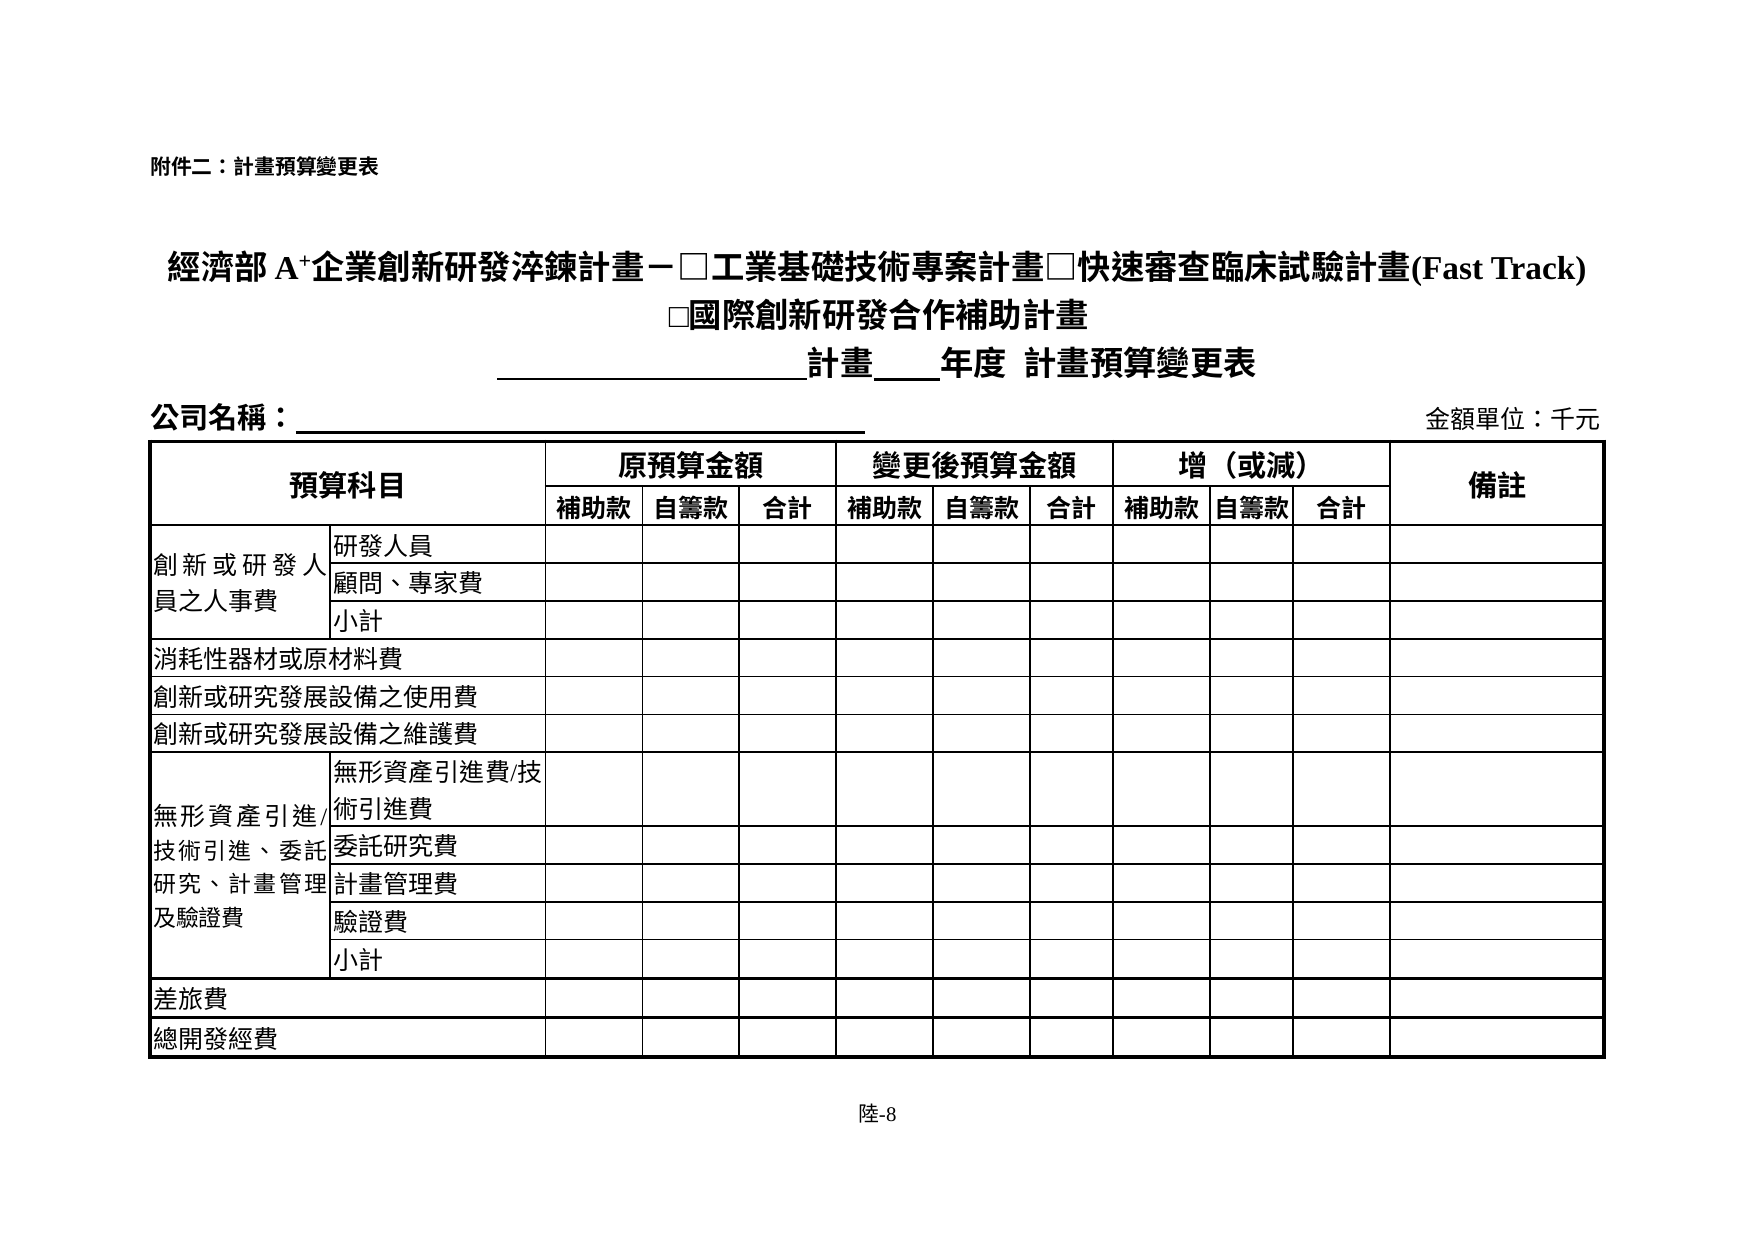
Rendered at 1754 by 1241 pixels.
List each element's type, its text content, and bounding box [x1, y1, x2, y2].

table_cell [546, 602, 642, 638]
table_cell [1294, 865, 1389, 901]
table_cell [934, 526, 1029, 562]
table_cell [1294, 677, 1389, 713]
table_header 增（或減） [1114, 443, 1389, 485]
table_cell 合計 [1294, 487, 1389, 524]
table_cell [1391, 980, 1602, 1016]
table_cell [1114, 903, 1209, 939]
table_cell 計畫管理費 [331, 865, 545, 901]
table_cell [1211, 753, 1292, 825]
text 經濟部A+企業創新研發淬鍊計畫－□工業基礎技術專案計畫□快速審查臨床試驗計畫(Fast Track) [150, 241, 1604, 289]
table_cell [740, 640, 835, 676]
table_cell [546, 564, 642, 600]
table_cell 研發人員 [331, 526, 545, 562]
table_cell [1211, 526, 1292, 562]
table_cell [1211, 677, 1292, 713]
table_cell 無形資產引進/技術引進、委託研究、計畫管理及驗證費 [152, 753, 329, 977]
table_cell [1391, 940, 1602, 977]
table_cell [643, 677, 738, 713]
table_cell 創新或研究發展設備之維護費 [152, 715, 545, 751]
table_cell [740, 903, 835, 939]
table_cell [934, 715, 1029, 751]
table_cell [934, 677, 1029, 713]
table_cell 自籌款 [1211, 487, 1292, 524]
table_cell [1114, 865, 1209, 901]
table_cell [740, 564, 835, 600]
table_cell [740, 865, 835, 901]
table_cell [1391, 753, 1602, 825]
table_cell [1391, 865, 1602, 901]
table_cell [1391, 903, 1602, 939]
table_cell [1211, 564, 1292, 600]
table_cell [1031, 753, 1112, 825]
table_cell [1294, 827, 1389, 863]
table_cell [1114, 1019, 1209, 1055]
table_cell 顧問、專家費 [331, 564, 545, 600]
table_cell [546, 827, 642, 863]
table_cell [837, 903, 932, 939]
table_cell 創新或研究發展設備之使用費 [152, 677, 545, 713]
table_cell [1031, 715, 1112, 751]
table_cell [1294, 564, 1389, 600]
table_cell [740, 827, 835, 863]
table_cell 總開發經費 [152, 1019, 545, 1055]
table_cell [1114, 715, 1209, 751]
table_cell [1294, 903, 1389, 939]
table_cell [1211, 602, 1292, 638]
table_cell [1031, 640, 1112, 676]
table_cell [1211, 715, 1292, 751]
table_cell [934, 827, 1029, 863]
table_cell [1391, 827, 1602, 863]
table_cell [1031, 827, 1112, 863]
table_cell [1294, 715, 1389, 751]
table_cell [1114, 827, 1209, 863]
table_cell [1391, 715, 1602, 751]
table_cell [1211, 640, 1292, 676]
table_cell [546, 865, 642, 901]
table_cell [546, 640, 642, 676]
table_cell [1211, 980, 1292, 1016]
table_cell 小計 [331, 602, 545, 638]
table_cell [1391, 640, 1602, 676]
table_cell [740, 940, 835, 977]
table_cell [546, 1019, 642, 1055]
table_cell [1294, 526, 1389, 562]
table_cell [837, 753, 932, 825]
table_cell [643, 865, 738, 901]
table_cell [1114, 940, 1209, 977]
table_cell [837, 677, 932, 713]
table_cell 補助款 [546, 487, 642, 524]
table_cell [934, 940, 1029, 977]
table_cell [837, 940, 932, 977]
table_cell 驗證費 [331, 903, 545, 939]
text 計畫 年度 計畫預算變更表 [150, 337, 1604, 385]
table_cell [740, 753, 835, 825]
table_cell [934, 1019, 1029, 1055]
table_cell [643, 640, 738, 676]
table_cell [546, 980, 642, 1016]
table_cell [1211, 903, 1292, 939]
table_cell [1114, 602, 1209, 638]
table_cell 創新或研發人員之人事費 [152, 526, 329, 638]
table_cell [1294, 940, 1389, 977]
table_cell 自籌款 [643, 487, 738, 524]
table_cell [740, 715, 835, 751]
table_cell [1114, 640, 1209, 676]
table_cell [546, 940, 642, 977]
table_cell [643, 940, 738, 977]
table_cell [1031, 602, 1112, 638]
table_cell [1114, 753, 1209, 825]
table_cell [546, 753, 642, 825]
table_cell [1031, 940, 1112, 977]
table_cell [1391, 602, 1602, 638]
table_cell 補助款 [1114, 487, 1209, 524]
table_cell [837, 715, 932, 751]
table_cell [1391, 1019, 1602, 1055]
table_cell [934, 602, 1029, 638]
table_cell [1391, 526, 1602, 562]
table_cell [934, 903, 1029, 939]
table_cell [1031, 980, 1112, 1016]
table_cell [643, 715, 738, 751]
table_cell [837, 1019, 932, 1055]
table_cell [740, 980, 835, 1016]
table_cell 合計 [740, 487, 835, 524]
table_cell [643, 602, 738, 638]
table_header 備註 [1391, 443, 1602, 524]
table_cell [934, 865, 1029, 901]
table_cell [740, 602, 835, 638]
table_cell [1031, 564, 1112, 600]
table_cell [837, 564, 932, 600]
table_cell [643, 827, 738, 863]
subtitle 附件二：計畫預算變更表 [150, 150, 1604, 180]
table_cell [837, 602, 932, 638]
table_cell [1031, 526, 1112, 562]
table_header 預算科目 [152, 443, 545, 524]
table_cell 自籌款 [934, 487, 1029, 524]
table_cell [643, 526, 738, 562]
table_cell [1294, 753, 1389, 825]
table_cell 補助款 [837, 487, 932, 524]
table_cell [740, 677, 835, 713]
text □國際創新研發合作補助計畫 [668, 289, 1604, 337]
table_cell [934, 753, 1029, 825]
table_cell [837, 865, 932, 901]
table_cell [934, 980, 1029, 1016]
table_cell [1211, 827, 1292, 863]
table_cell 合計 [1031, 487, 1112, 524]
table_cell [546, 677, 642, 713]
table_cell [1031, 903, 1112, 939]
table_cell [546, 715, 642, 751]
table_cell [1031, 865, 1112, 901]
table_cell 委託研究費 [331, 827, 545, 863]
table_cell 消耗性器材或原材料費 [152, 640, 545, 676]
table_cell [643, 1019, 738, 1055]
table_cell 差旅費 [152, 980, 545, 1016]
table_cell [643, 564, 738, 600]
table_cell [1294, 602, 1389, 638]
table_header 原預算金額 [546, 443, 835, 485]
text 公司名稱： 金額單位：千元 [150, 385, 1604, 439]
table_cell [1031, 677, 1112, 713]
table_cell [643, 903, 738, 939]
table_cell [1294, 640, 1389, 676]
table_cell [1114, 526, 1209, 562]
table_cell [546, 526, 642, 562]
table_cell [1391, 677, 1602, 713]
table_cell [643, 753, 738, 825]
table_cell [740, 526, 835, 562]
table_cell [1114, 564, 1209, 600]
table_cell [837, 827, 932, 863]
table_cell [837, 526, 932, 562]
table_cell [546, 903, 642, 939]
table_cell [837, 980, 932, 1016]
table_cell 小計 [331, 940, 545, 977]
table_cell [1294, 980, 1389, 1016]
table_cell [1031, 1019, 1112, 1055]
table_cell [1211, 865, 1292, 901]
table_cell [1391, 564, 1602, 600]
table_cell [1211, 940, 1292, 977]
table_cell [934, 640, 1029, 676]
table_header 變更後預算金額 [837, 443, 1112, 485]
table_cell [837, 640, 932, 676]
table_cell 無形資產引進費/技術引進費 [331, 753, 545, 825]
table_cell [1211, 1019, 1292, 1055]
table_cell [934, 564, 1029, 600]
table_cell [1294, 1019, 1389, 1055]
table_cell [740, 1019, 835, 1055]
table_cell [1114, 677, 1209, 713]
table_cell [643, 980, 738, 1016]
table_cell [1114, 980, 1209, 1016]
